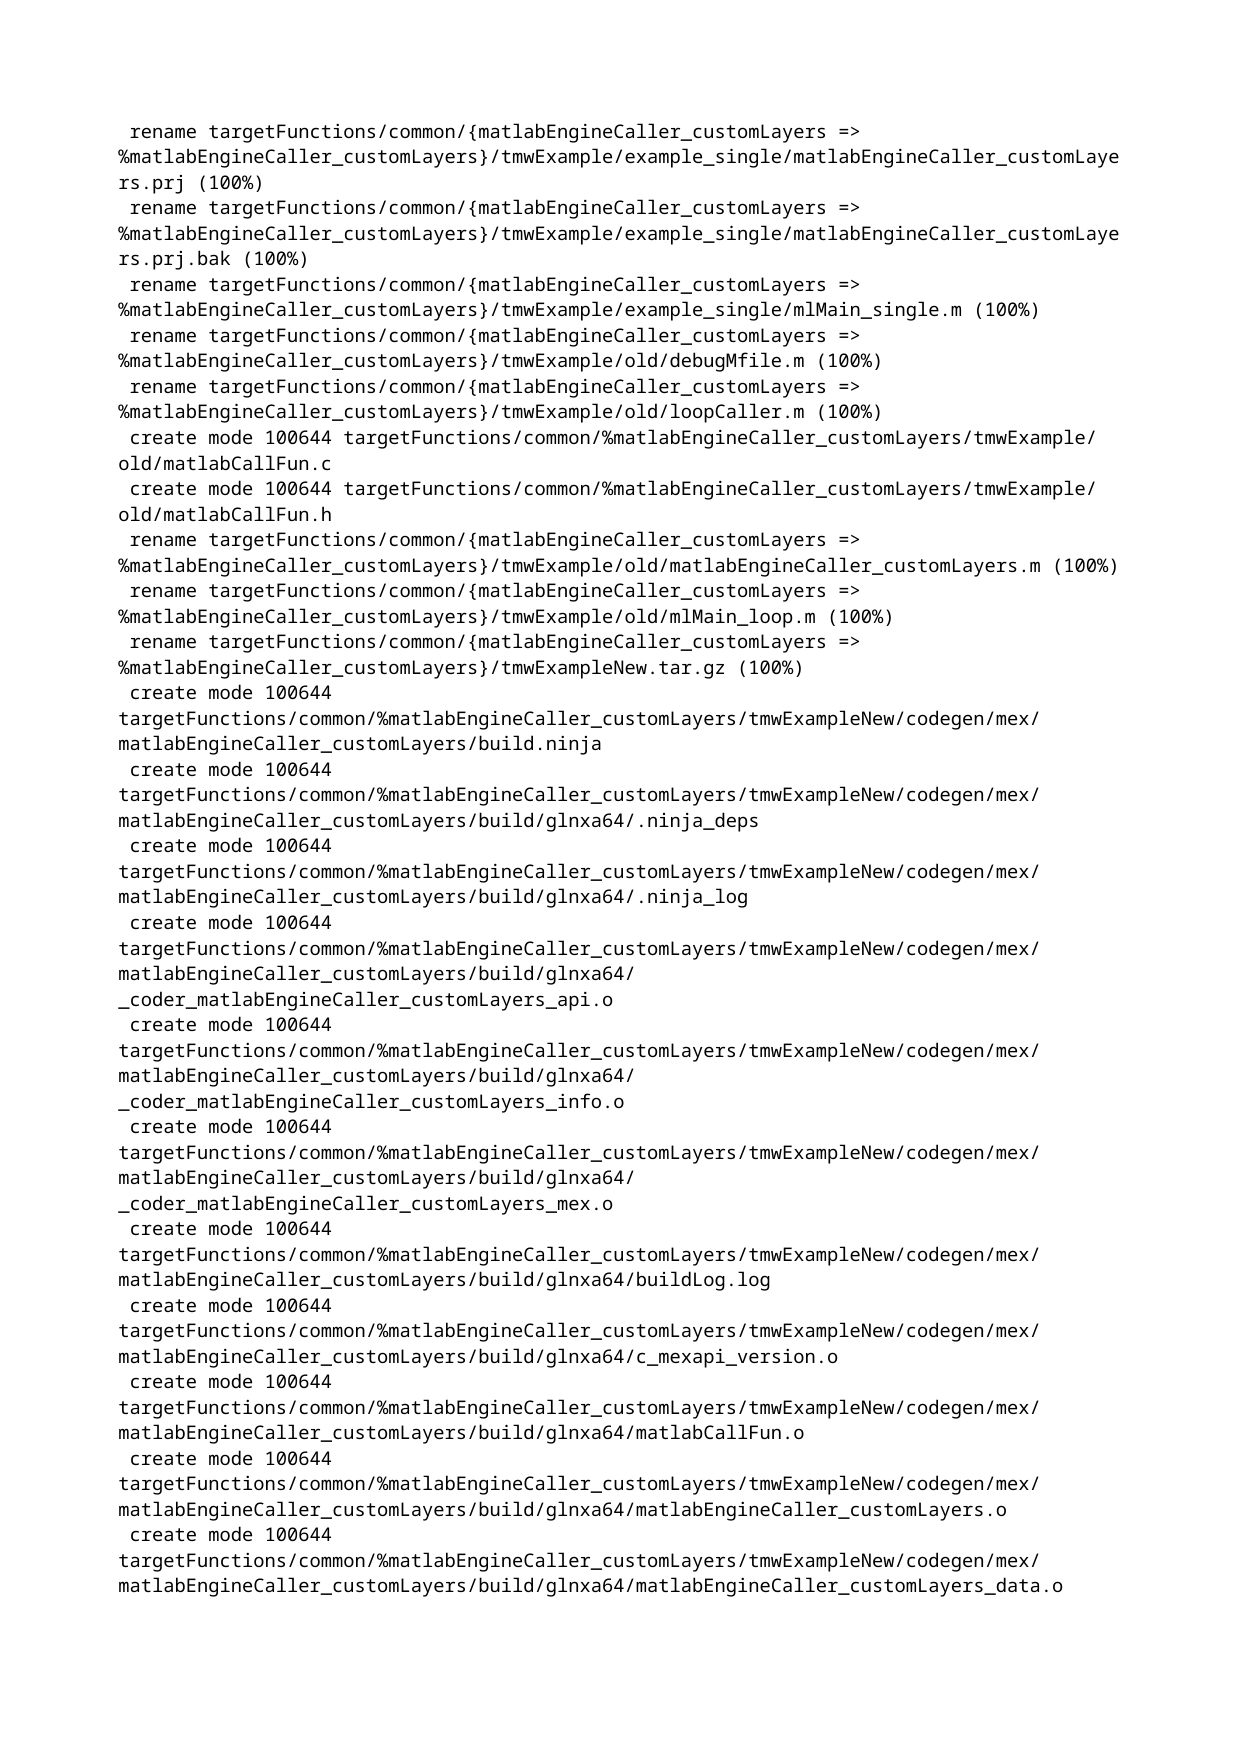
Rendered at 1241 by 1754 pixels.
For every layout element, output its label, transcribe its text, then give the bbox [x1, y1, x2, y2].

text rename targetFunctions/common/{matlabEngineCaller_customLayers => %matlabEngineCaller_customLayers}/tmwExample/example_single/matlabEngineCaller_customLayers.prj (100%) [118, 118, 1122, 195]
text create mode 100644 targetFunctions/common/%matlabEngineCaller_customLayers/tmwExampleNew/codegen/mex/matlabEngineCaller_customLayers/build/glnxa64/c_mexapi_version.o [118, 1292, 1122, 1369]
text rename targetFunctions/common/{matlabEngineCaller_customLayers => %matlabEngineCaller_customLayers}/tmwExample/old/mlMain_loop.m (100%) [118, 577, 1122, 628]
text rename targetFunctions/common/{matlabEngineCaller_customLayers => %matlabEngineCaller_customLayers}/tmwExample/old/matlabEngineCaller_customLayers.m (100%) [118, 526, 1122, 577]
text create mode 100644 targetFunctions/common/%matlabEngineCaller_customLayers/tmwExample/old/matlabCallFun.c [118, 424, 1122, 475]
text create mode 100644 targetFunctions/common/%matlabEngineCaller_customLayers/tmwExampleNew/codegen/mex/matlabEngineCaller_customLayers/build/glnxa64/.ninja_deps [118, 756, 1122, 833]
text create mode 100644 targetFunctions/common/%matlabEngineCaller_customLayers/tmwExampleNew/codegen/mex/matlabEngineCaller_customLayers/build/glnxa64/_coder_matlabEngineCaller_customLayers_api.o [118, 909, 1122, 1011]
text rename targetFunctions/common/{matlabEngineCaller_customLayers => %matlabEngineCaller_customLayers}/tmwExample/old/loopCaller.m (100%) [118, 373, 1122, 424]
text rename targetFunctions/common/{matlabEngineCaller_customLayers => %matlabEngineCaller_customLayers}/tmwExample/example_single/matlabEngineCaller_customLayers.prj.bak (100%) [118, 195, 1122, 271]
text create mode 100644 targetFunctions/common/%matlabEngineCaller_customLayers/tmwExampleNew/codegen/mex/matlabEngineCaller_customLayers/build/glnxa64/buildLog.log [118, 1216, 1122, 1292]
text create mode 100644 targetFunctions/common/%matlabEngineCaller_customLayers/tmwExampleNew/codegen/mex/matlabEngineCaller_customLayers/build/glnxa64/.ninja_log [118, 833, 1122, 909]
text create mode 100644 targetFunctions/common/%matlabEngineCaller_customLayers/tmwExample/old/matlabCallFun.h [118, 475, 1122, 526]
text rename targetFunctions/common/{matlabEngineCaller_customLayers => %matlabEngineCaller_customLayers}/tmwExample/old/debugMfile.m (100%) [118, 322, 1122, 373]
text rename targetFunctions/common/{matlabEngineCaller_customLayers => %matlabEngineCaller_customLayers}/tmwExampleNew.tar.gz (100%) [118, 628, 1122, 679]
text create mode 100644 targetFunctions/common/%matlabEngineCaller_customLayers/tmwExampleNew/codegen/mex/matlabEngineCaller_customLayers/build.ninja [118, 679, 1122, 756]
text create mode 100644 targetFunctions/common/%matlabEngineCaller_customLayers/tmwExampleNew/codegen/mex/matlabEngineCaller_customLayers/build/glnxa64/matlabEngineCaller_customLayers_data.o [118, 1522, 1122, 1598]
text create mode 100644 targetFunctions/common/%matlabEngineCaller_customLayers/tmwExampleNew/codegen/mex/matlabEngineCaller_customLayers/build/glnxa64/matlabEngineCaller_customLayers.o [118, 1445, 1122, 1522]
text create mode 100644 targetFunctions/common/%matlabEngineCaller_customLayers/tmwExampleNew/codegen/mex/matlabEngineCaller_customLayers/build/glnxa64/_coder_matlabEngineCaller_customLayers_info.o [118, 1011, 1122, 1113]
text rename targetFunctions/common/{matlabEngineCaller_customLayers => %matlabEngineCaller_customLayers}/tmwExample/example_single/mlMain_single.m (100%) [118, 271, 1122, 322]
text create mode 100644 targetFunctions/common/%matlabEngineCaller_customLayers/tmwExampleNew/codegen/mex/matlabEngineCaller_customLayers/build/glnxa64/_coder_matlabEngineCaller_customLayers_mex.o [118, 1113, 1122, 1216]
text create mode 100644 targetFunctions/common/%matlabEngineCaller_customLayers/tmwExampleNew/codegen/mex/matlabEngineCaller_customLayers/build/glnxa64/matlabCallFun.o [118, 1369, 1122, 1445]
